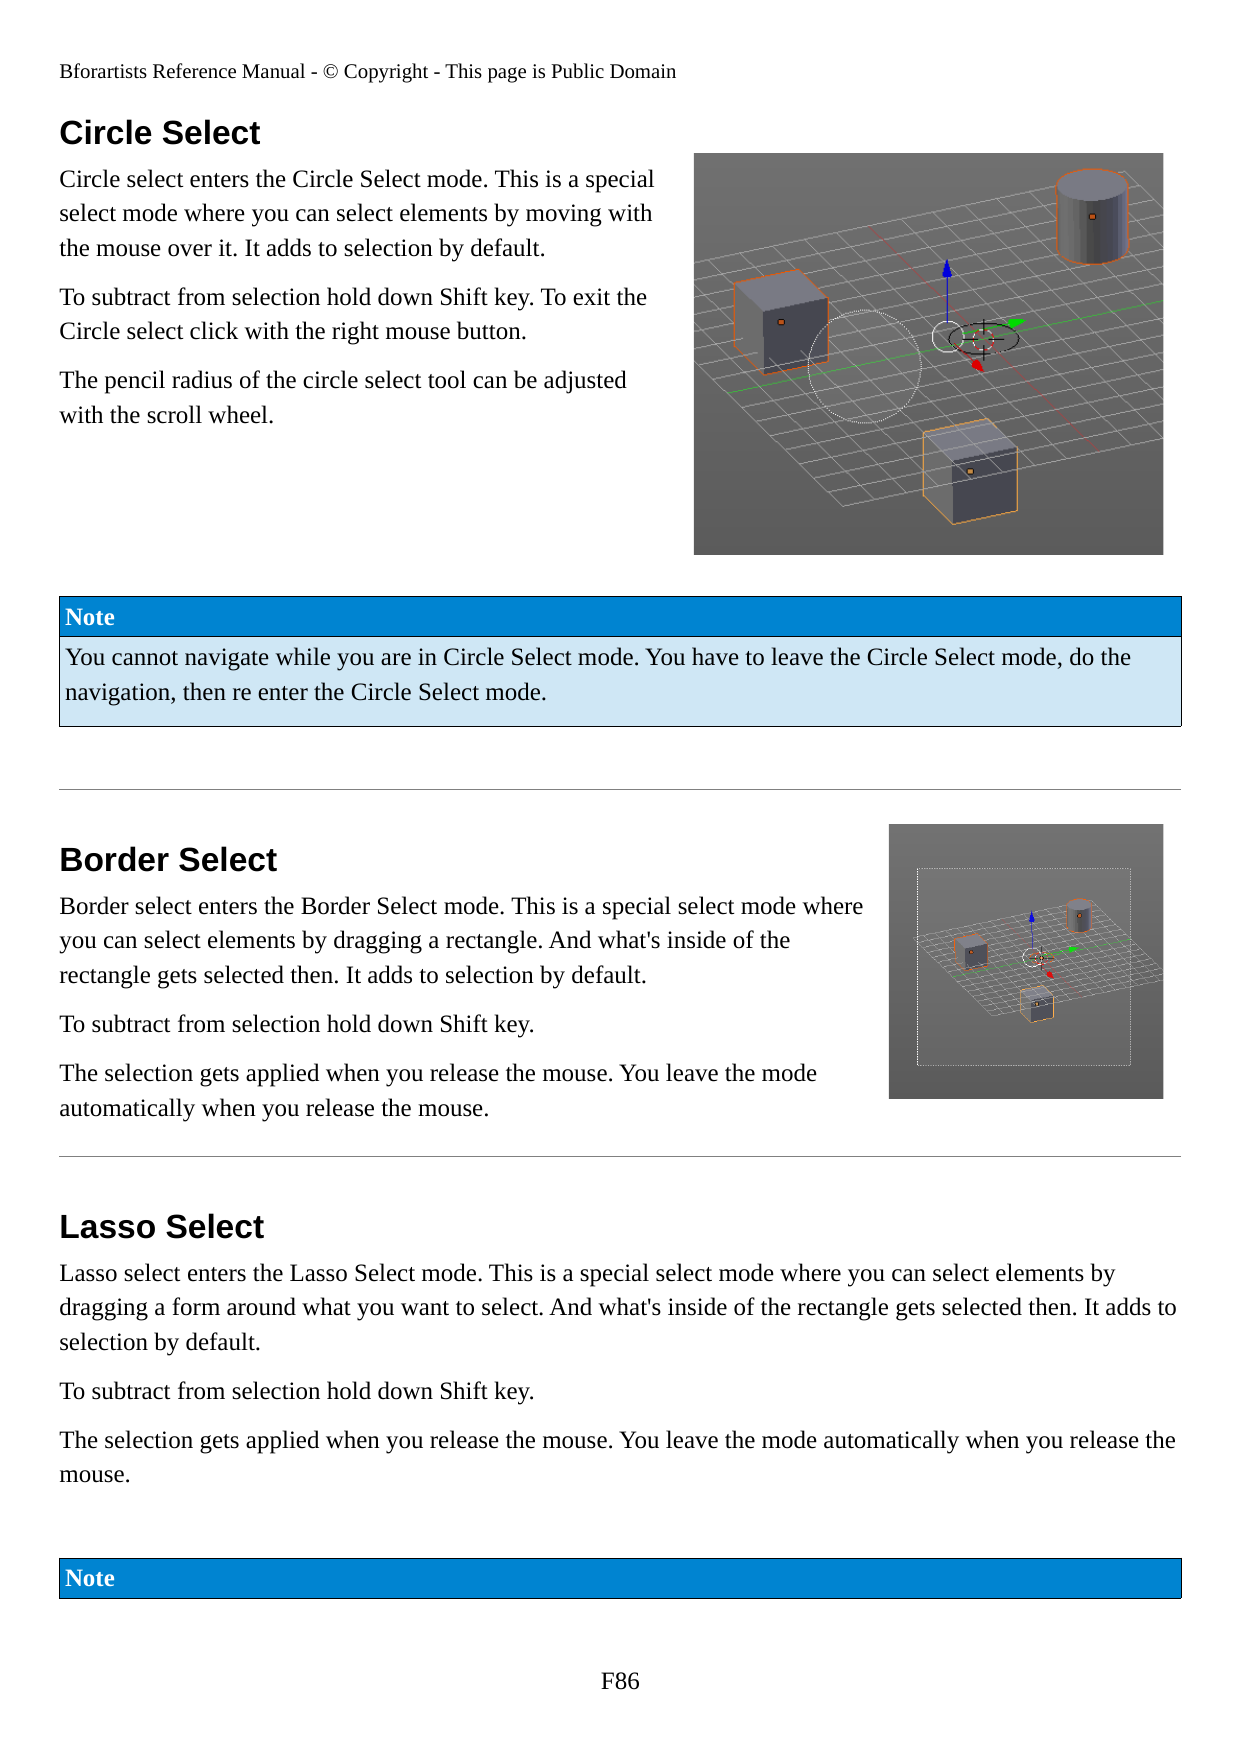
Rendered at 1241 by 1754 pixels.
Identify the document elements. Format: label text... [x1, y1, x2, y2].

text Border select enters the Border Select mode. This is a special select mode where you can select elements by dragging a rectangle. And what's inside of the rectangle gets selected then. It adds to selection by default. [59, 891, 888, 989]
text The selection gets applied when you release the mouse. You leave the mode automatically when you release the mouse. [59, 1058, 1181, 1121]
subtitle Lasso Select [59, 1207, 1181, 1245]
picture [693, 153, 1164, 555]
table_cell You cannot navigate while you are in Circle Select mode. You have to leave the Circle Select mode, do the navigation, then re enter the Circle Select mode. [60, 637, 1181, 726]
table_header Note [60, 1559, 1181, 1598]
text To subtract from selection hold down Shift key. To exit the Circle select click with the right mouse button. [59, 282, 693, 345]
subtitle [1164, 840, 1181, 878]
subtitle Border Select [59, 840, 888, 878]
text Circle select enters the Circle Select mode. This is a special select mode where you can select elements by moving with the mouse over it. It adds to selection by default. [59, 164, 693, 261]
text To subtract from selection hold down Shift key. [59, 1009, 888, 1038]
text To subtract from selection hold down Shift key. [59, 1376, 1181, 1404]
text The selection gets applied when you release the mouse. You leave the mode automatically when you release the mouse. [59, 1425, 1181, 1488]
subtitle Circle Select [59, 113, 1181, 151]
table_header Note [60, 597, 1181, 636]
picture [888, 824, 1164, 1099]
text The pencil radius of the circle select tool can be adjusted with the scroll wheel. [59, 365, 693, 428]
text Lasso select enters the Lasso Select mode. This is a special select mode where you can select elements by dragging a form around what you want to select. And what's inside of the rectangle gets selected then. It adds to selection by default. [59, 1258, 1181, 1356]
